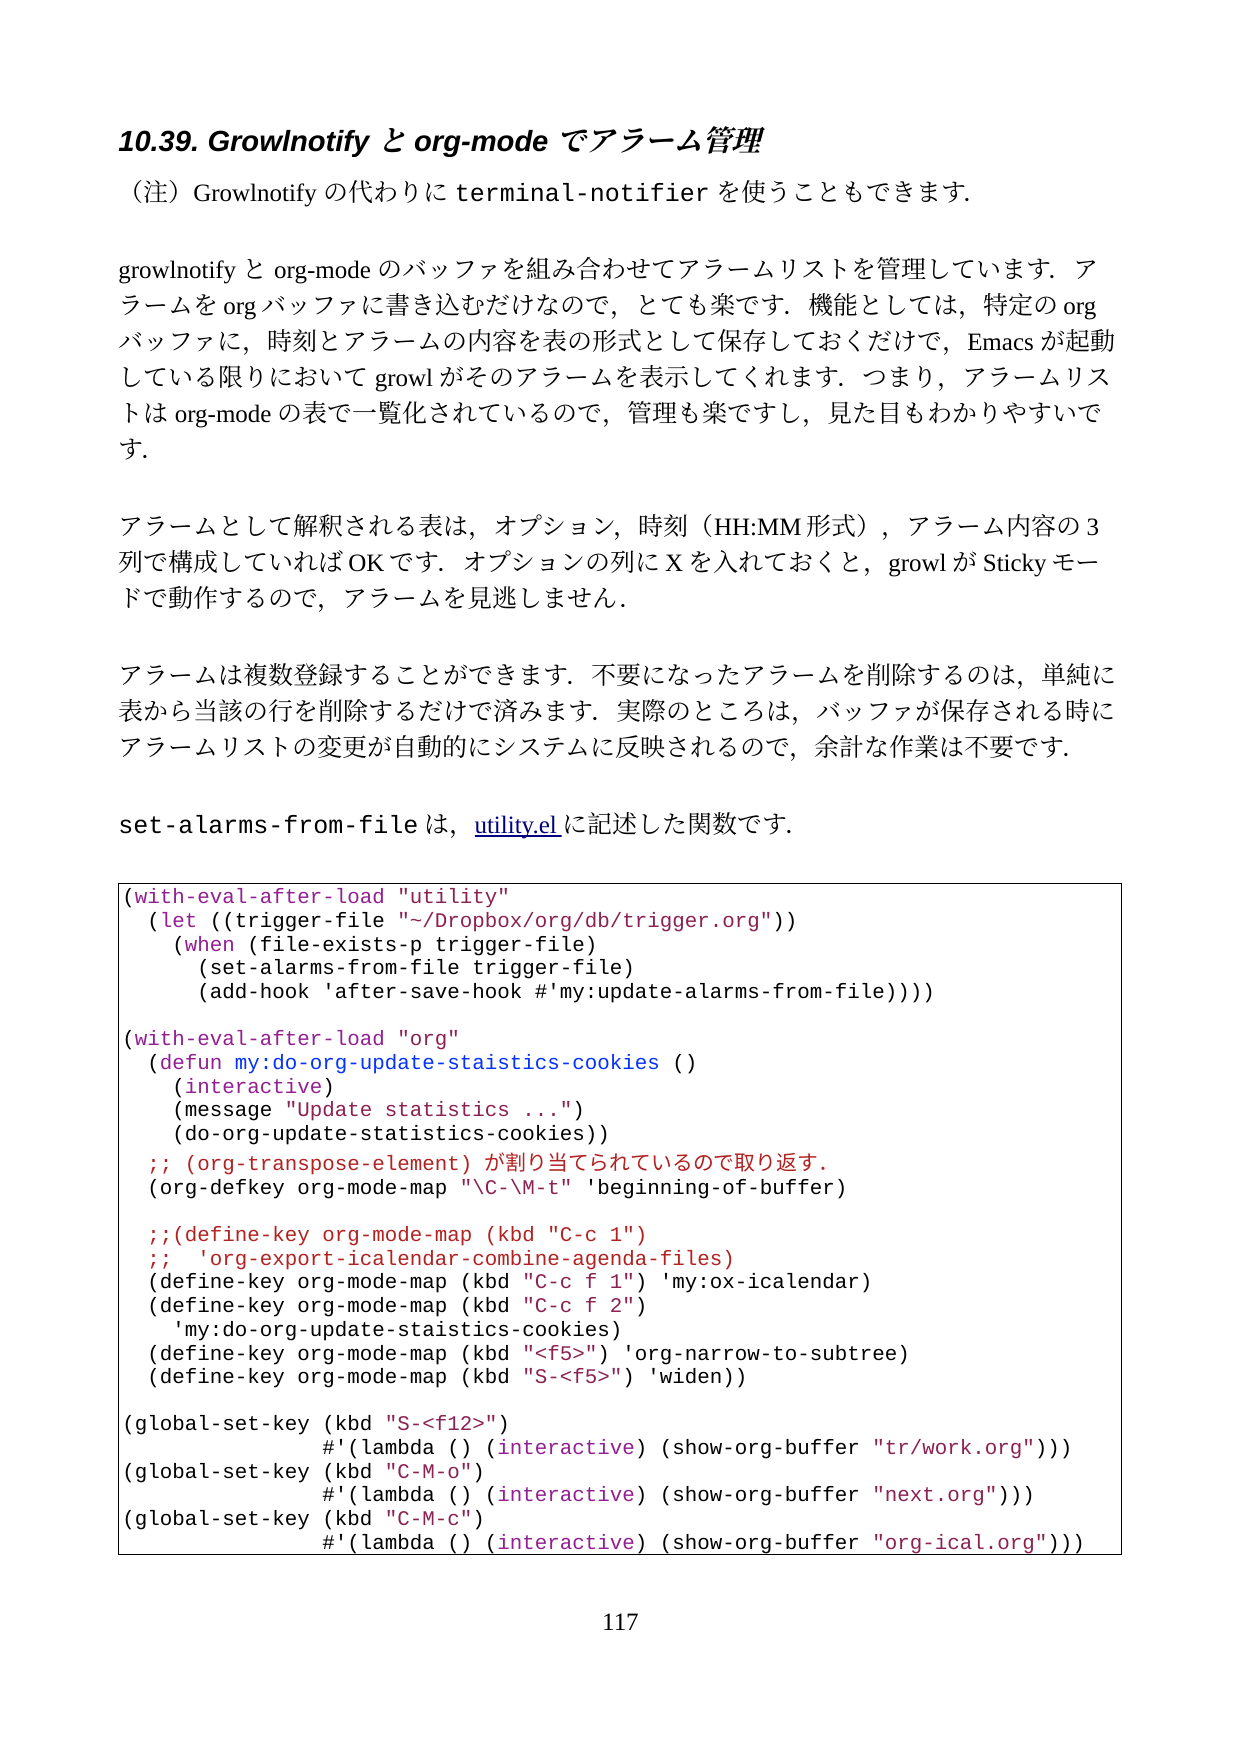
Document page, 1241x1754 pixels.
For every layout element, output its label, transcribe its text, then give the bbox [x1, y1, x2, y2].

text ;; 'org-export-icalendar-combine-agenda-files) [119, 1244, 1121, 1268]
text set-alarms-from-file は，utility.elに記述した関数です． [118, 805, 1122, 870]
text (add-hook 'after-save-hook #'my:update-alarms-from-file)))) [119, 977, 1121, 1001]
text (define-key org-mode-map (kbd "S-<f5>") 'widen)) [119, 1362, 1121, 1386]
text #'(lambda () (interactive) (show-org-buffer "next.org"))) [119, 1480, 1121, 1504]
text アラームとして解釈される表は，オプション，時刻（HH:MM形式），アラーム内容の3列で構成していればOKです．オプションの列にXを入れておくと，growl がStickyモードで動作するので，アラームを見逃しません． [118, 507, 1122, 643]
text (do-org-update-statistics-cookies)) [119, 1119, 1121, 1143]
text (let ((trigger-file "~/Dropbox/org/db/trigger.org")) [119, 906, 1121, 930]
text (message "Update statistics ...") [119, 1095, 1121, 1119]
text (global-set-key (kbd "S-<f12>") [119, 1409, 1121, 1433]
text #'(lambda () (interactive) (show-org-buffer "org-ical.org"))) [119, 1528, 1121, 1554]
text (org-defkey org-mode-map "\C-\M-t" 'beginning-of-buffer) [119, 1173, 1121, 1197]
text アラームは複数登録することができます．不要になったアラームを削除するのは，単純に表から当該の行を削除するだけで済みます．実際のところは，バッファが保存される時にアラームリストの変更が自動的にシステムに反映されるので，余計な作業は不要です． [118, 656, 1122, 792]
text (global-set-key (kbd "C-M-o") [119, 1457, 1121, 1480]
text (interactive) [119, 1072, 1121, 1095]
text (define-key org-mode-map (kbd "<f5>") 'org-narrow-to-subtree) [119, 1338, 1121, 1362]
text (defun my:do-org-update-staistics-cookies () [119, 1048, 1121, 1072]
text ;;(define-key org-mode-map (kbd "C-c 1") [119, 1220, 1121, 1244]
text (when (file-exists-p trigger-file) [119, 930, 1121, 953]
text 'my:do-org-update-staistics-cookies) [119, 1315, 1121, 1338]
text (define-key org-mode-map (kbd "C-c f 2") [119, 1291, 1121, 1315]
text #'(lambda () (interactive) (show-org-buffer "tr/work.org"))) [119, 1433, 1121, 1457]
text （注）Growlnotify の代わりに terminal-notifier を使うこともできます． [118, 172, 1122, 237]
text (with-eval-after-load "org" [119, 1024, 1121, 1048]
text (global-set-key (kbd "C-M-c") [119, 1504, 1121, 1528]
text (define-key org-mode-map (kbd "C-c f 1") 'my:ox-icalendar) [119, 1268, 1121, 1291]
subtitle Growlnotify と org-mode でアラーム管理 [118, 118, 1122, 160]
text growlnotify と org-mode のバッファを組み合わせてアラームリストを管理しています．アラームをorgバッファに書き込むだけなので，とても楽です．機能としては，特定のorgバッファに，時刻とアラームの内容を表の形式として保存しておくだけで，Emacs が起動している限りにおいて growl がそのアラームを表示してくれます．つまり，アラームリストは org-mode の表で一覧化されているので，管理も楽ですし，見た目もわかりやすいです． [118, 250, 1122, 494]
text (set-alarms-from-file trigger-file) [119, 953, 1121, 977]
text ;; (org-transpose-element) が割り当てられているので取り返す． [119, 1143, 1121, 1173]
text (with-eval-after-load "utility" [119, 884, 1121, 906]
